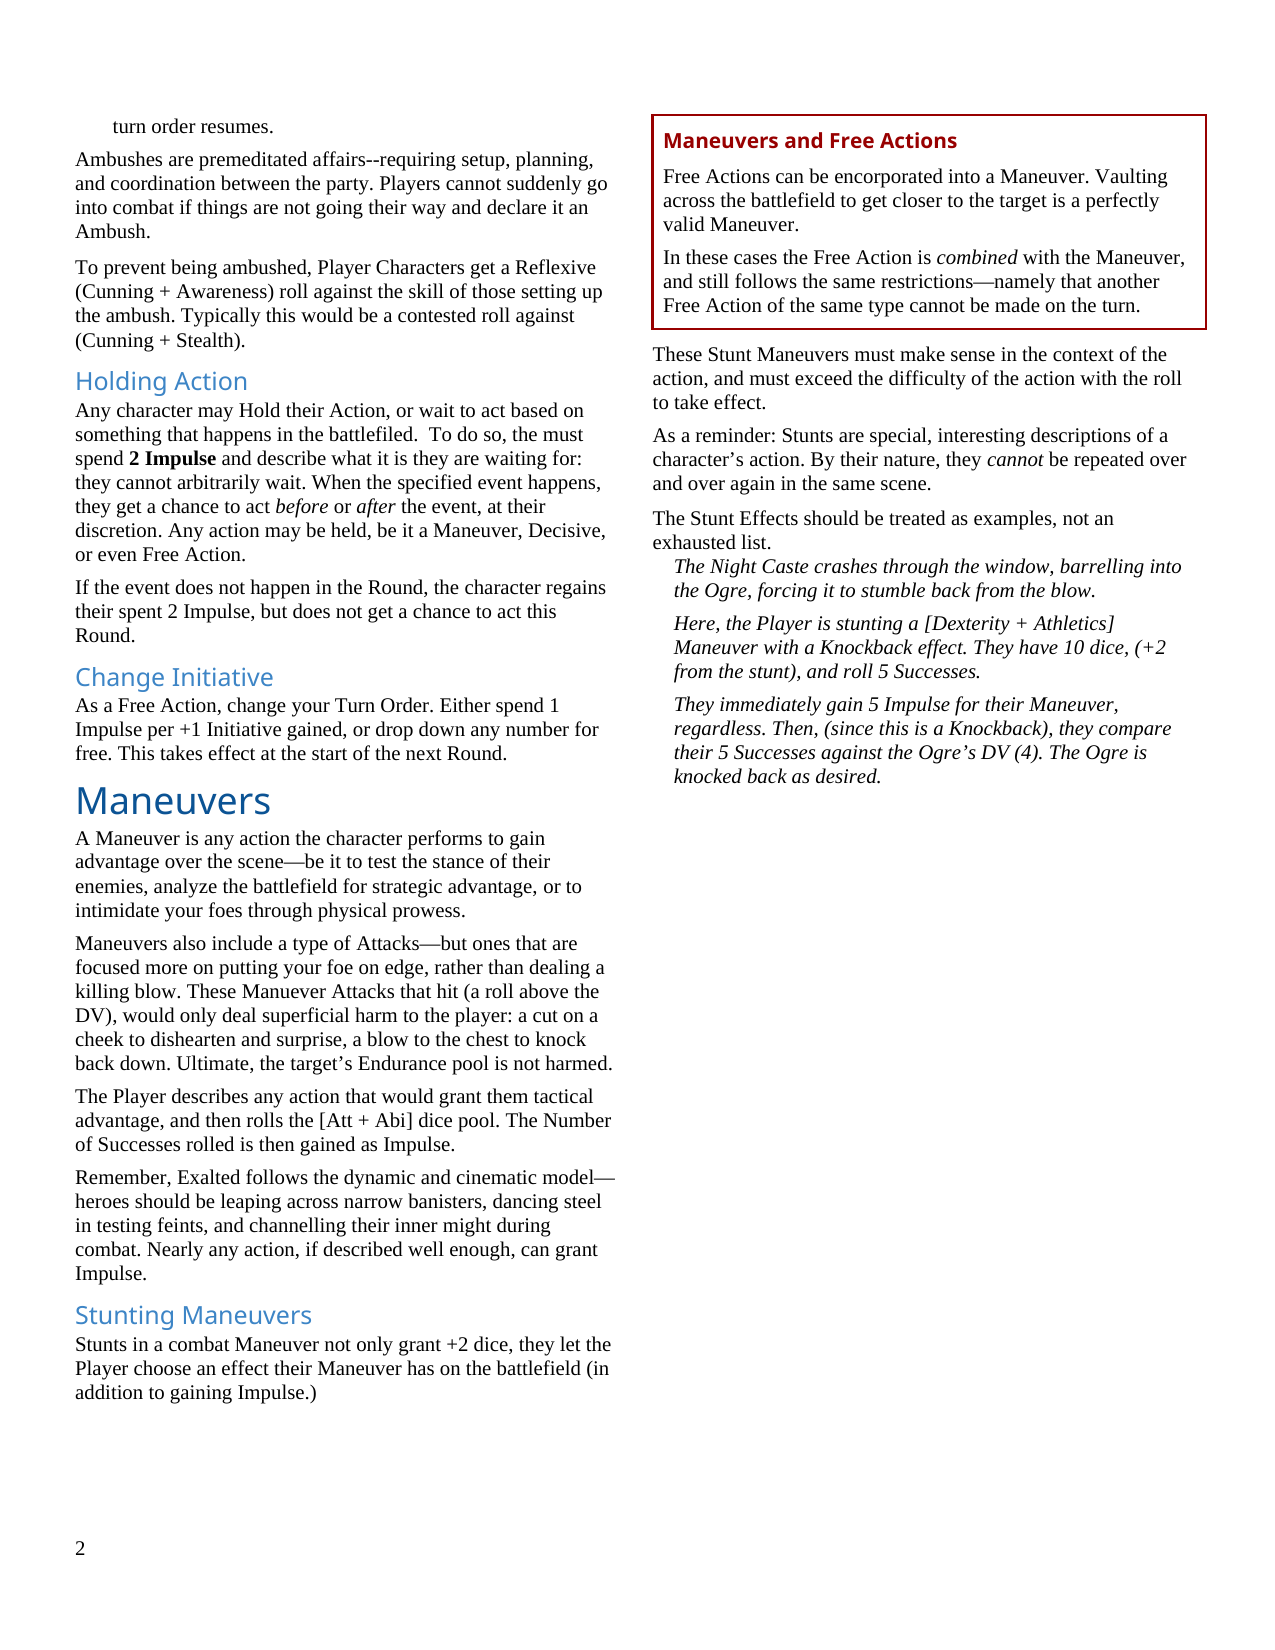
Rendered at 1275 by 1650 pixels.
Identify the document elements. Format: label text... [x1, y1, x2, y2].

subtitle Stunting Maneuvers [75, 1297, 622, 1331]
text Maneuvers also include a type of Attacks—but ones that are focused more on putting your foe on edge, rather than dealing a killing blow. These Manuever Attacks that hit (a roll above the DV), would only deal superficial harm to the player: a cut on a cheek to dishearten and surprise, a blow to the chest to knock back down. Ultimate, the target’s Endurance pool is not harmed. [75, 931, 622, 1075]
text Remember, Exalted follows the dynamic and cinematic model—heroes should be leaping across narrow banisters, dancing steel in testing feints, and channelling their inner might during combat. Nearly any action, if described well enough, can grant Impulse. [75, 1165, 622, 1285]
subtitle Holding Action [75, 363, 622, 398]
text The Night Caste crashes through the window, barrelling into the Ogre, forcing it to stumble back from the blow. [673, 554, 1200, 602]
text The Stunt Effects should be treated as examples, not an exhausted list. [652, 506, 1200, 554]
text They immediately gain 5 Impulse for their Maneuver, regardless. Then, (since this is a Knockback), they compare their 5 Successes against the Ogre’s DV (4). The Ogre is knocked back as desired. [673, 692, 1200, 788]
text A Maneuver is any action the character performs to gain advantage over the scene—be it to test the stance of their enemies, analyze the battlefield for strategic advantage, or to intimidate your foes through physical prowess. [75, 825, 622, 922]
subtitle Maneuvers [75, 774, 622, 825]
list turn order resumes. [75, 114, 622, 138]
text Stunts in a combat Maneuver not only grant +2 dice, they let the Player choose an effect their Maneuver has on the battlefield (in addition to gaining Impulse.) [75, 1331, 622, 1404]
text Ambushes are premeditated affairs--requiring setup, planning, and coordination between the party. Players cannot suddenly go into combat if things are not going their way and declare it an Ambush. [75, 147, 622, 243]
text Any character may Hold their Action, or wait to act based on something that happens in the battlefiled. To do so, the must spend 2 Impulse and describe what it is they are waiting for: they cannot arbitrarily wait. When the specified event happens, they get a chance to act before or after the event, at their discretion. Any action may be held, be it a Maneuver, Decisive, or even Free Action. [75, 398, 622, 566]
text To prevent being ambushed, Player Characters get a Reflexive (Cunning + Awareness) roll against the skill of those setting up the ambush. Typically this would be a contested roll against (Cunning + Stealth). [75, 255, 622, 352]
text As a reminder: Stunts are special, interesting descriptions of a character’s action. By their nature, they cannot be repeated over and over again in the same scene. [652, 423, 1200, 495]
text As a Free Action, change your Turn Order. Either spend 1 Impulse per +1 Initiative gained, or drop down any number for free. This takes effect at the start of the next Round. [75, 693, 622, 765]
text These Stunt Maneuvers must make sense in the context of the action, and must exceed the difficulty of the action with the roll to take effect. [652, 342, 1200, 414]
table_header Maneuvers and Free Actions Free Actions can be encorporated into a Maneuver. Vaulting across the battlefield to get closer to the target is a perfectly valid Maneuver. In these cases the Free Action is combined with the Maneuver, and still follows the same restrictions—namely that another Free Action of the same type cannot be made on the turn. [654, 116, 1205, 328]
text Here, the Player is stunting a [Dexterity + Athletics] Maneuver with a Knockback effect. They have 10 dice, (+2 from the stunt), and roll 5 Successes. [673, 611, 1200, 683]
text If the event does not happen in the Round, the character regains their spent 2 Impulse, but does not get a chance to act this Round. [75, 575, 622, 647]
subtitle Change Initiative [75, 659, 622, 693]
text The Player describes any action that would grant them tactical advantage, and then rolls the [Att + Abi] dice pool. The Number of Successes rolled is then gained as Impulse. [75, 1084, 622, 1156]
